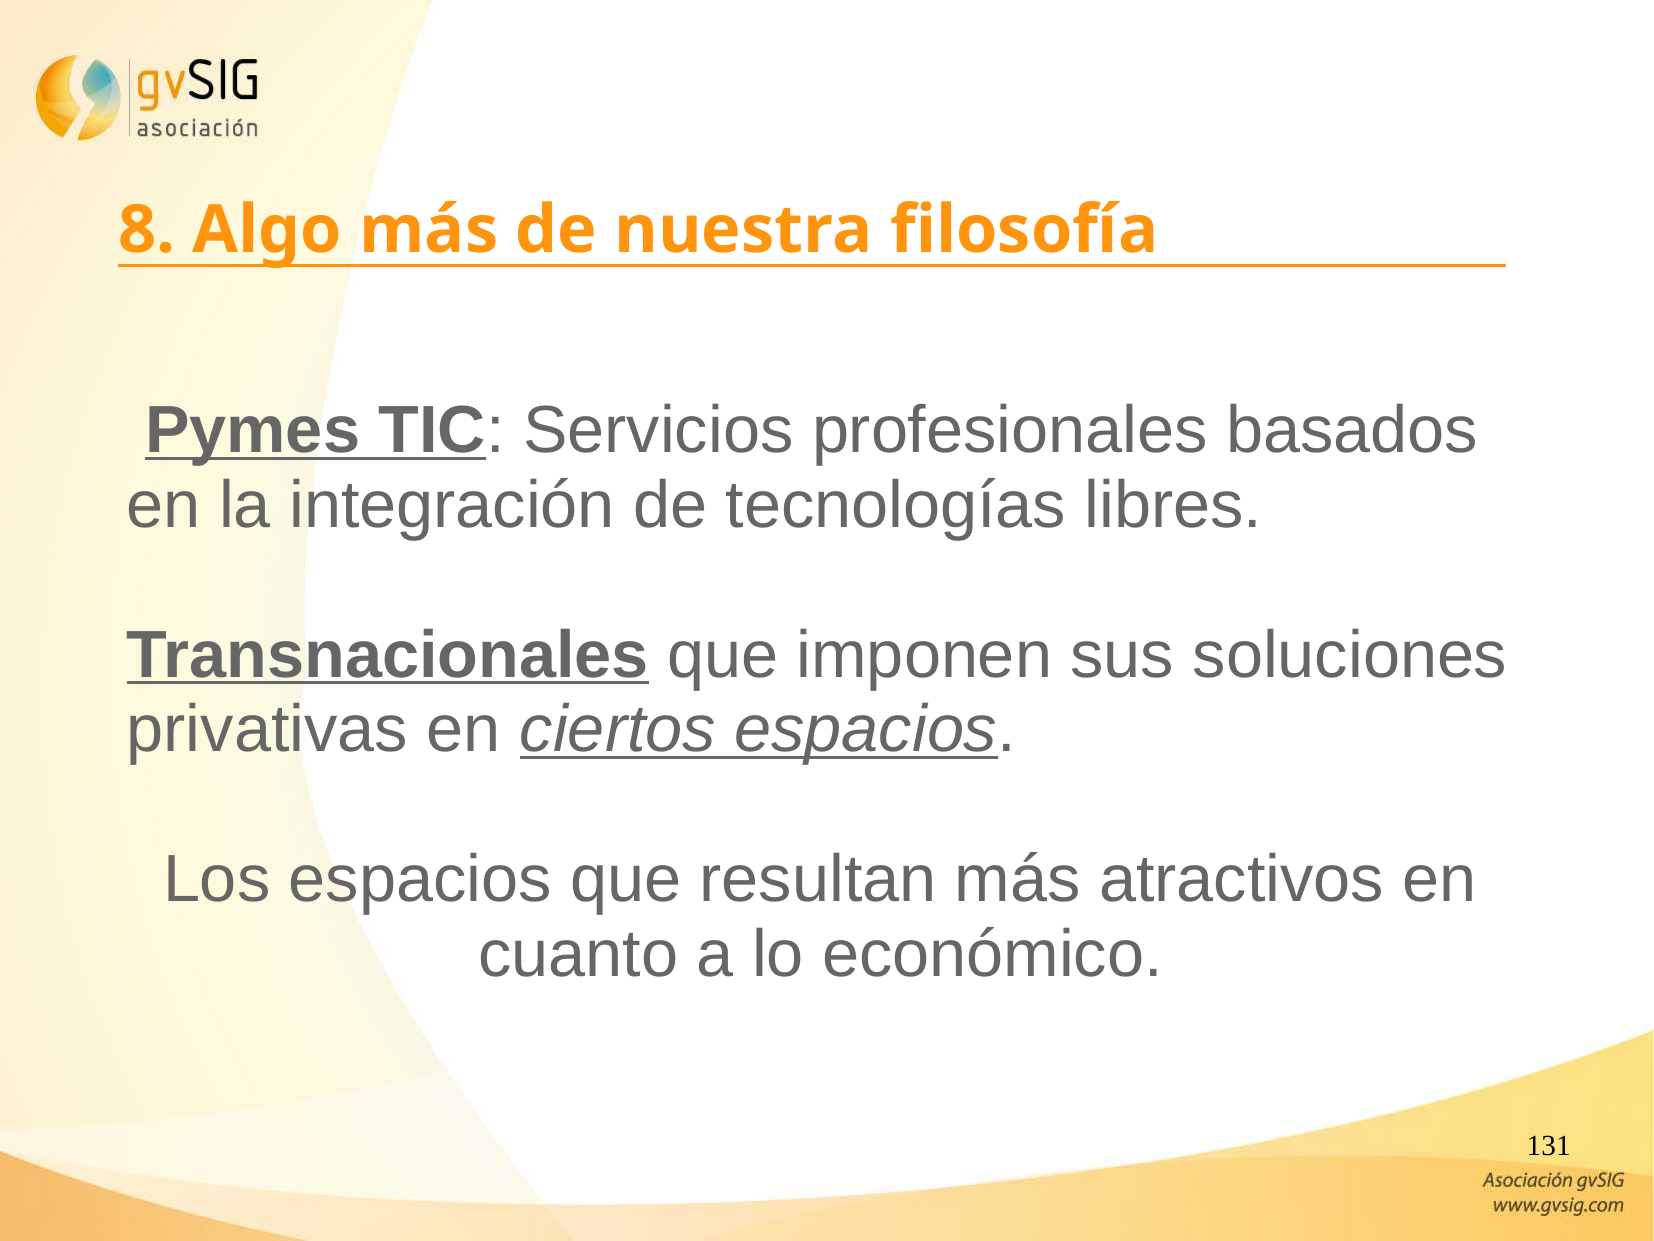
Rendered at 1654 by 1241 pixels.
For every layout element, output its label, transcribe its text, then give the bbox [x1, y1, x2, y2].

picture [0, 0, 1654, 1241]
text_box Pymes TIC: Servicios profesionales basados en la integración de tecnologías libres. Transnacionales que imponen sus soluciones privativas en ciertos espacios. Los espacios que resultan más atractivos en cuanto a lo económico. [112, 384, 1530, 998]
title 8. Algo más de nuestra filosofía [118, 177, 1607, 276]
